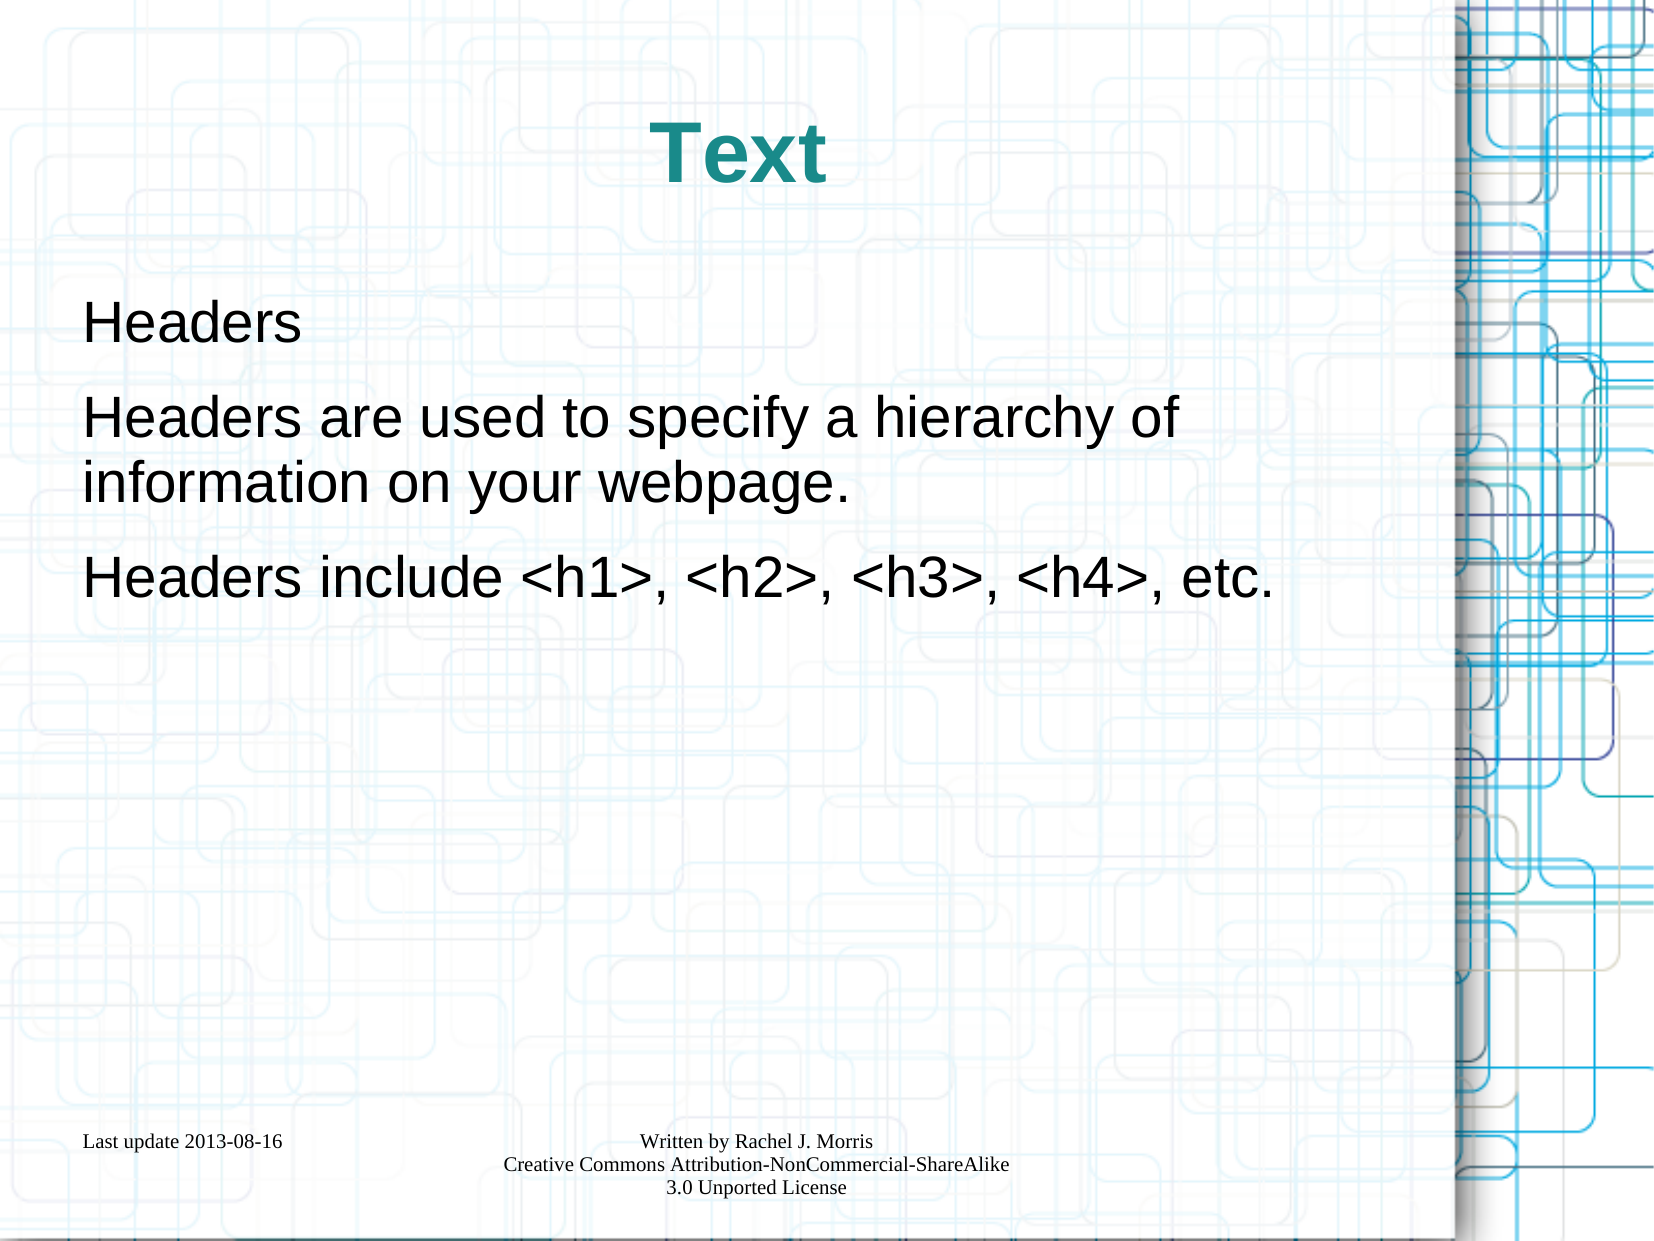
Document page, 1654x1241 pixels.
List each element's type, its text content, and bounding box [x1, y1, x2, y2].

list Headers Headers are used to specify a hierarchy of information on your webpage. Headers include <h1>, <h2>, <h3>, <h4>, etc. [82, 290, 1418, 1010]
picture [0, 0, 1654, 1241]
title Text [59, 49, 1418, 257]
